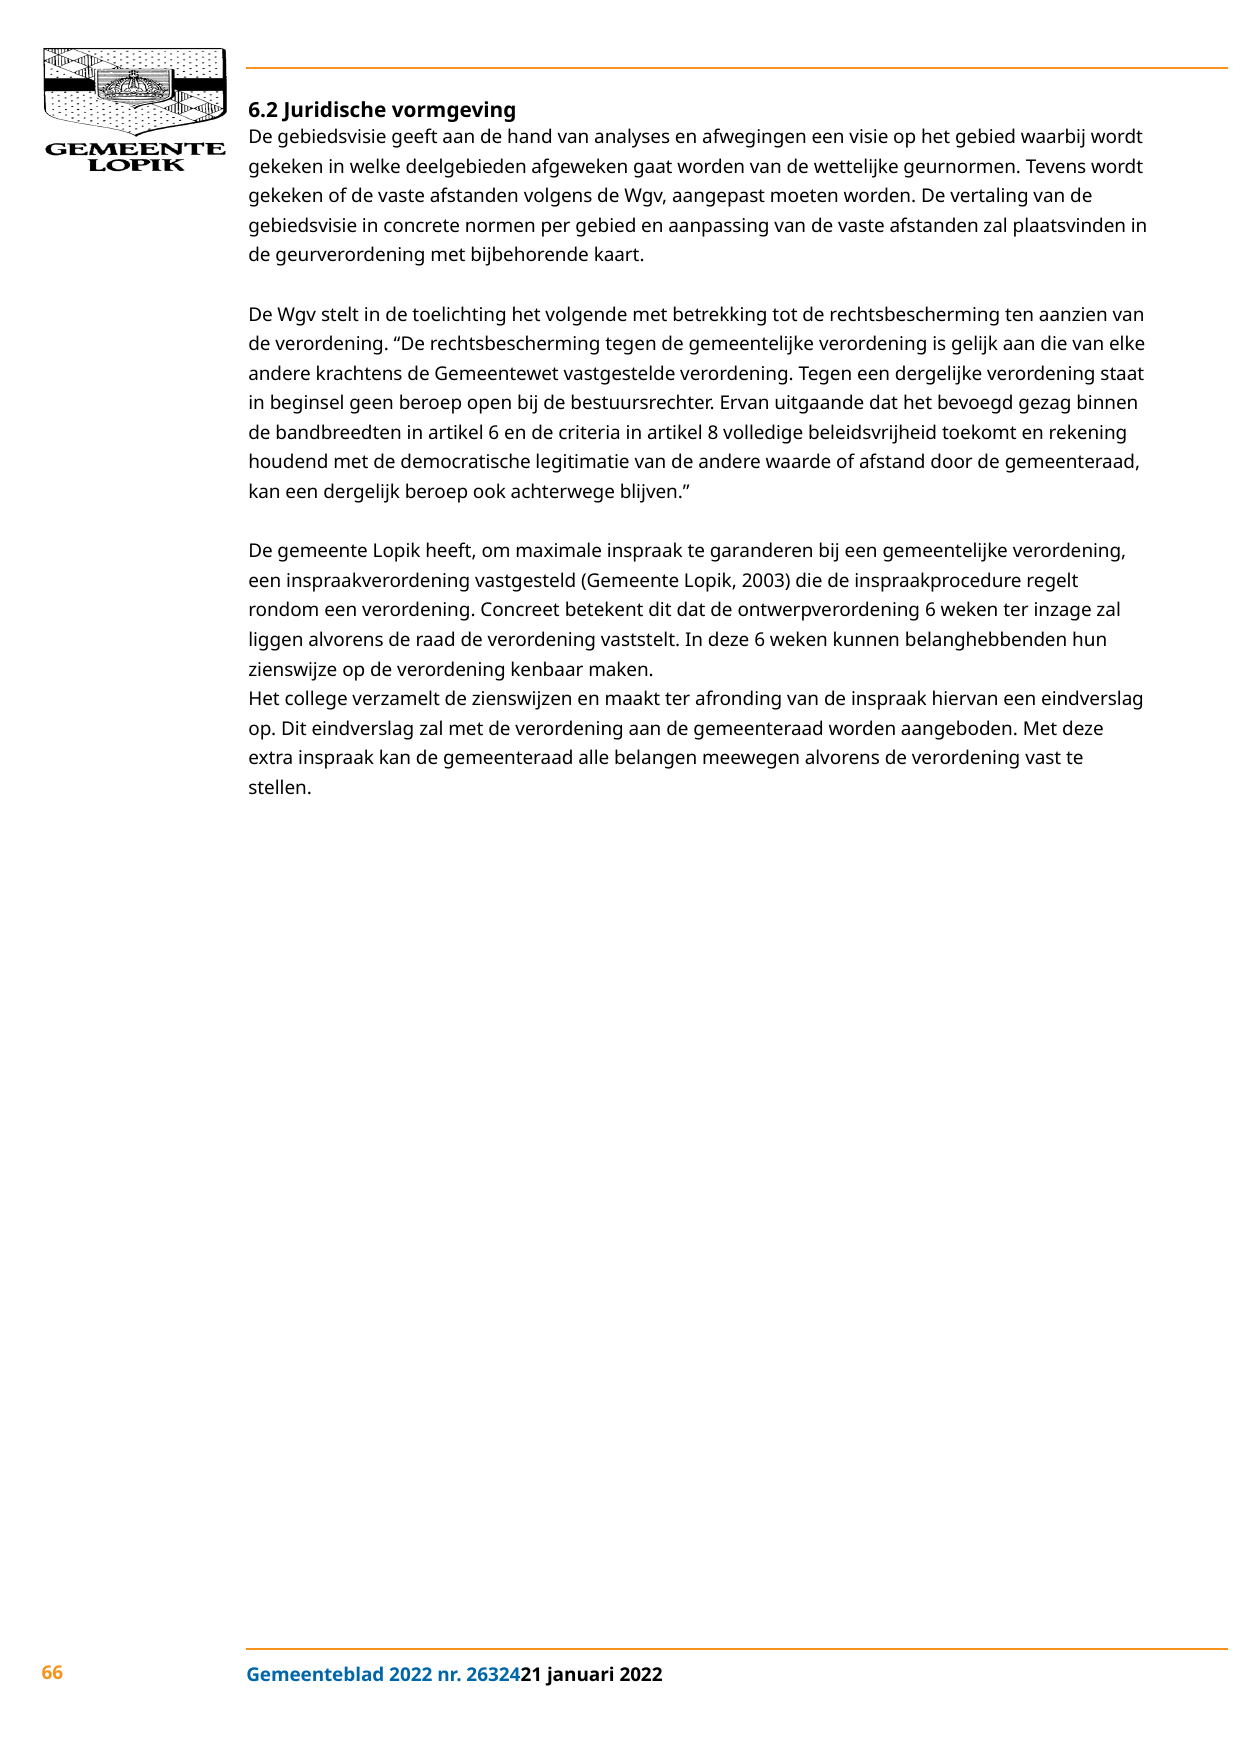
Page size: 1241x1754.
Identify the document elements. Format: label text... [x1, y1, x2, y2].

picture [41, 47, 231, 172]
text 6.2 Juridische vormgeving [248, 95, 1152, 123]
text De Wgv stelt in de toelichting het volgende met betrekking tot de rechtsbescherming ten aanzien van de verordening. “De rechtsbescherming tegen de gemeentelijke verordening is gelijk aan die van elke andere krachtens de Gemeentewet vastgestelde verordening. Tegen een dergelijke verordening staat in beginsel geen beroep open bij de bestuursrechter. Ervan uitgaande dat het bevoegd gezag binnen de bandbreedten in artikel 6 en de criteria in artikel 8 volledige beleidsvrijheid toekomt en rekening houdend met de democratische legitimatie van de andere waarde of afstand door de gemeenteraad, kan een dergelijk beroep ook achterwege blijven.” [248, 301, 1152, 504]
text Het college verzamelt de zienswijzen en maakt ter afronding van de inspraak hiervan een eindverslag op. Dit eindverslag zal met de verordening aan de gemeenteraad worden aangeboden. Met deze extra inspraak kan de gemeenteraad alle belangen meewegen alvorens de verordening vast te stellen. [248, 685, 1152, 800]
text De gemeente Lopik heeft, om maximale inspraak te garanderen bij een gemeentelijke verordening, een inspraakverordening vastgesteld (Gemeente Lopik, 2003) die de inspraakprocedure regelt rondom een verordening. Concreet betekent dit dat de ontwerpverordening 6 weken ter inzage zal liggen alvorens de raad de verordening vaststelt. In deze 6 weken kunnen belanghebbenden hun zienswijze op de verordening kenbaar maken. [248, 537, 1152, 681]
text De gebiedsvisie geeft aan de hand van analyses en afwegingen een visie op het gebied waarbij wordt gekeken in welke deelgebieden afgeweken gaat worden van de wettelijke geurnormen. Tevens wordt gekeken of de vaste afstanden volgens de Wgv, aangepast moeten worden. De vertaling van de gebiedsvisie in concrete normen per gebied en aanpassing van de vaste afstanden zal plaatsvinden in de geurverordening met bijbehorende kaart. [248, 123, 1152, 267]
